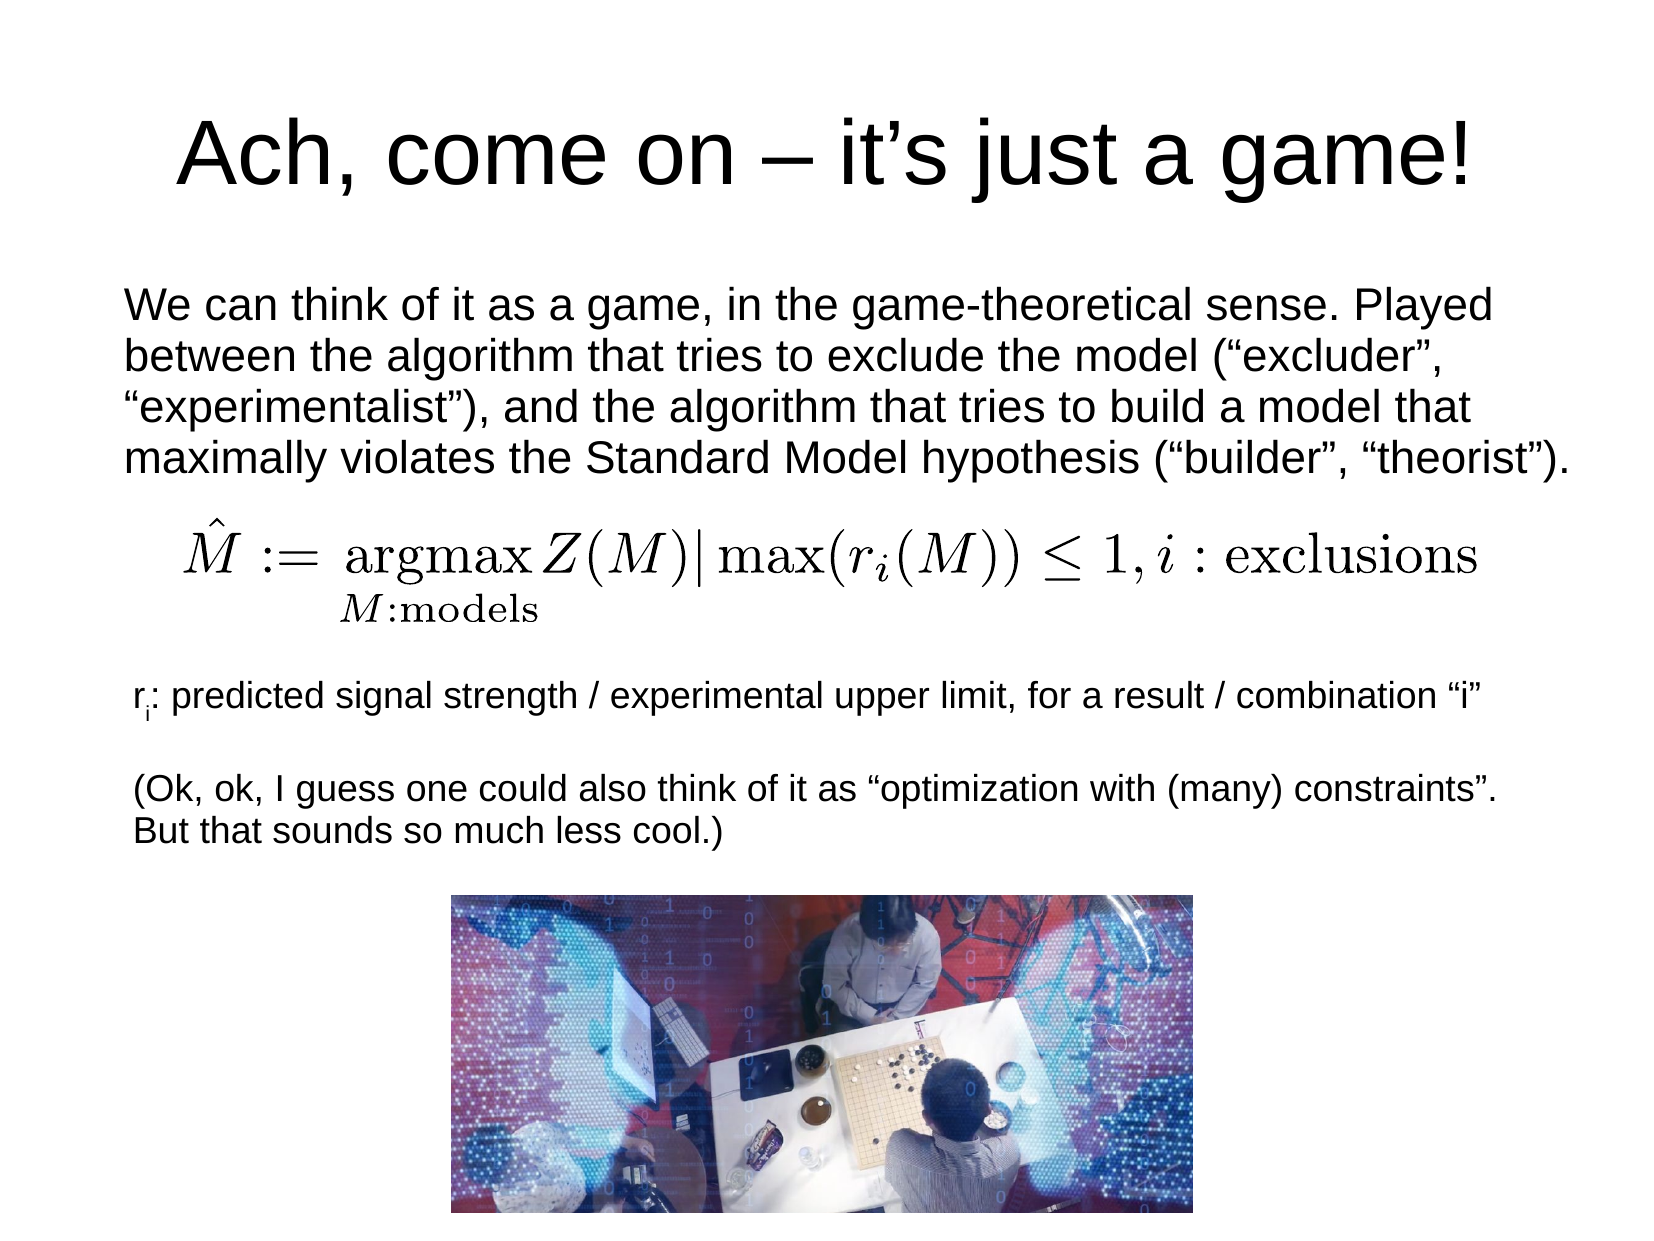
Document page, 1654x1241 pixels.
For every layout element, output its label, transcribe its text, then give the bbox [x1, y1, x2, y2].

picture [180, 517, 1479, 622]
picture [451, 895, 1193, 1213]
title Ach, come on – it’s just a game! [82, 49, 1571, 257]
text_box ri: predicted signal strength / experimental upper limit, for a result / combination “i” (Ok, ok, I guess one could also think of it as “optimization with (many) constraints”. But that sounds so much less cool.) [118, 667, 1524, 860]
list We can think of it as a game, in the game-theoretical sense. Played between the algorithm that tries to exclude the model (“excluder”, “experimentalist”), and the algorithm that tries to build a model that maximally violates the Standard Model hypothesis (“builder”, “theorist”). [53, 278, 1607, 485]
